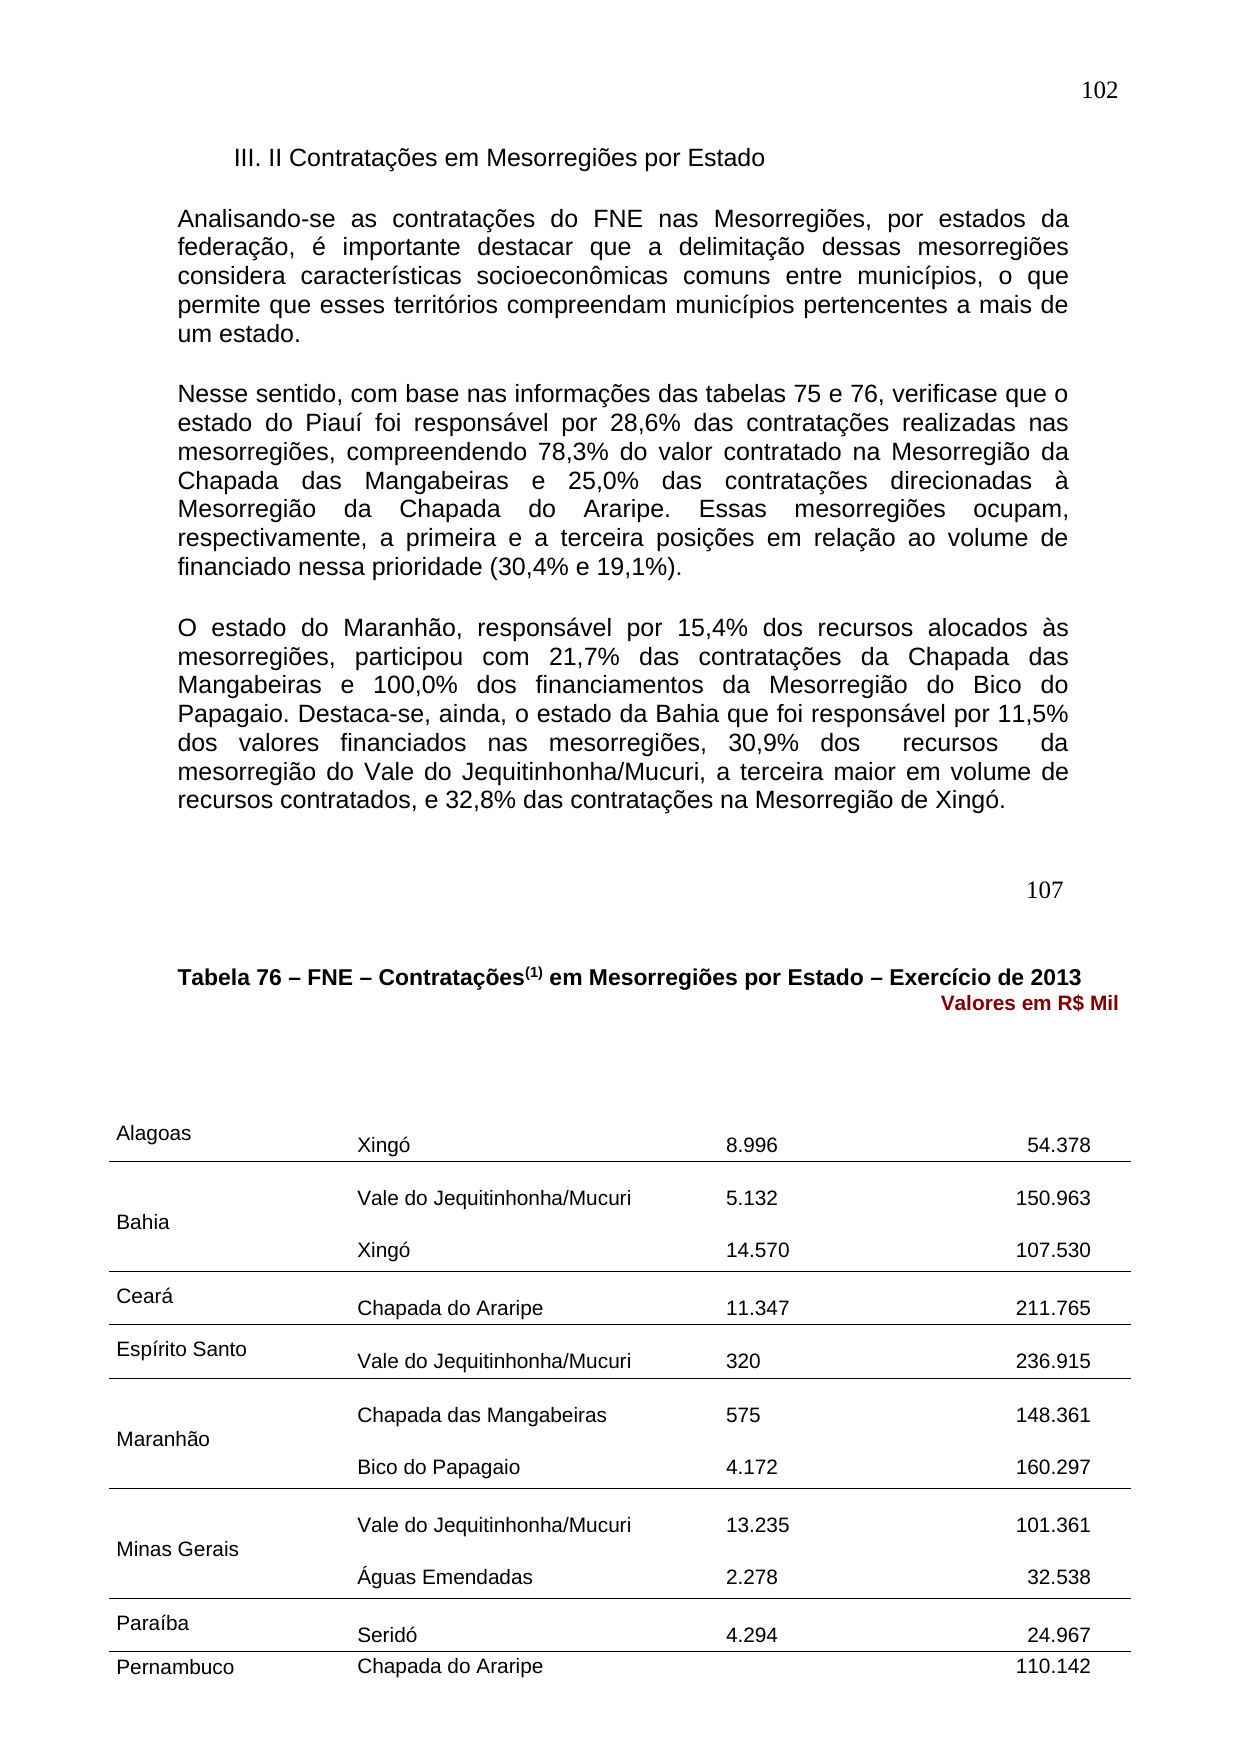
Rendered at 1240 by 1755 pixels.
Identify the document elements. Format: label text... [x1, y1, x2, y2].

table_cell Espírito Santo [109, 1325, 357, 1377]
table_cell 236.915 [912, 1325, 1131, 1377]
table_cell Águas Emendadas [357, 1565, 726, 1598]
table_cell 110.142 [912, 1652, 1131, 1679]
table_cell 14.570 [726, 1238, 912, 1271]
table_header Estados [109, 1020, 357, 1109]
table_cell 4.172 [726, 1455, 912, 1488]
table_cell [109, 1455, 357, 1488]
table_cell 575 [726, 1379, 912, 1455]
table_header Mesorregião [357, 1020, 726, 1109]
table_header Valor Contratado [912, 1020, 1131, 1109]
table_cell [109, 1565, 357, 1598]
text III. II Contratações em Mesorregiões por Estado [233, 142, 1124, 171]
table_cell 5.132 [726, 1162, 912, 1238]
table_cell Vale do Jequitinhonha/Mucuri [357, 1489, 726, 1565]
table_cell Paraíba [109, 1599, 357, 1651]
table_cell 2.278 [726, 1565, 912, 1598]
table_cell Xingó [357, 1109, 726, 1161]
table_cell 8.996 [726, 1109, 912, 1161]
table_cell 107.530 [912, 1238, 1131, 1271]
table_cell 320 [726, 1325, 912, 1377]
table_cell Chapada das Mangabeiras [357, 1379, 726, 1455]
table_cell Alagoas [109, 1109, 357, 1161]
table_cell 148.361 [912, 1379, 1131, 1455]
table_cell 211.765 [912, 1272, 1131, 1324]
table_cell 150.963 [912, 1162, 1131, 1238]
table_cell Ceará [109, 1272, 357, 1324]
table_cell 13.235 [726, 1489, 912, 1565]
table_cell Seridó [357, 1599, 726, 1651]
table_cell Minas Gerais [109, 1489, 357, 1565]
table_cell [109, 1238, 357, 1271]
table_cell Pernambuco [109, 1652, 357, 1679]
text 107 [116, 875, 1069, 904]
table_cell 160.297 [912, 1455, 1131, 1488]
table_cell 32.538 [912, 1565, 1131, 1598]
table_cell Chapada do Araripe [357, 1272, 726, 1324]
table_cell Xingó [357, 1238, 726, 1271]
table_cell [726, 1652, 912, 1679]
table_cell 4.294 [726, 1599, 912, 1651]
table_cell Maranhão [109, 1379, 357, 1455]
table_cell 11.347 [726, 1272, 912, 1324]
table_cell Bico do Papagaio [357, 1455, 726, 1488]
text Analisando-se as contratações do FNE nas Mesorregiões, por estados da federação, é importante destacar que a delimitação dessas mesorregiões considera características socioeconômicas comuns entre municípios, o que permite que esses territórios compreendam municípios pertencentes a mais de um estado. [177, 203, 1070, 347]
table_cell 24.967 [912, 1599, 1131, 1651]
table_header Quantidade de Operações [726, 1020, 912, 1109]
table_cell 54.378 [912, 1109, 1131, 1161]
table_cell Chapada do Araripe [357, 1652, 726, 1679]
text O estado do Maranhão, responsável por 15,4% dos recursos alocados às mesorregiões, participou com 21,7% das contratações da Chapada das Mangabeiras e 100,0% dos financiamentos da Mesorregião do Bico do Papagaio. Destaca-se, ainda, o estado da Bahia que foi responsável por 11,5% dos valores financiados nas mesorregiões, 30,9% dos recursos da mesorregião do Vale do Jequitinhonha/Mucuri, a terceira maior em volume de recursos contratados, e 32,8% das contratações na Mesorregião de Xingó. [177, 613, 1070, 814]
table_cell Bahia [109, 1162, 357, 1238]
text Tabela 76 – FNE – Contratações(1) em Mesorregiões por Estado – Exercício de 2013 [177, 964, 1124, 990]
table_cell Vale do Jequitinhonha/Mucuri [357, 1325, 726, 1377]
table_cell 101.361 [912, 1489, 1131, 1565]
text Nesse sentido, com base nas informações das tabelas 75 e 76, verificase que o estado do Piauí foi responsável por 28,6% das contratações realizadas nas mesorregiões, compreendendo 78,3% do valor contratado na Mesorregião da Chapada das Mangabeiras e 25,0% das contratações direcionadas à Mesorregião da Chapada do Araripe. Essas mesorregiões ocupam, respectivamente, a primeira e a terceira posições em relação ao volume de financiado nessa prioridade (30,4% e 19,1%). [177, 379, 1070, 581]
table_cell Vale do Jequitinhonha/Mucuri [357, 1162, 726, 1238]
text Valores em R$ Mil [116, 991, 1124, 1015]
